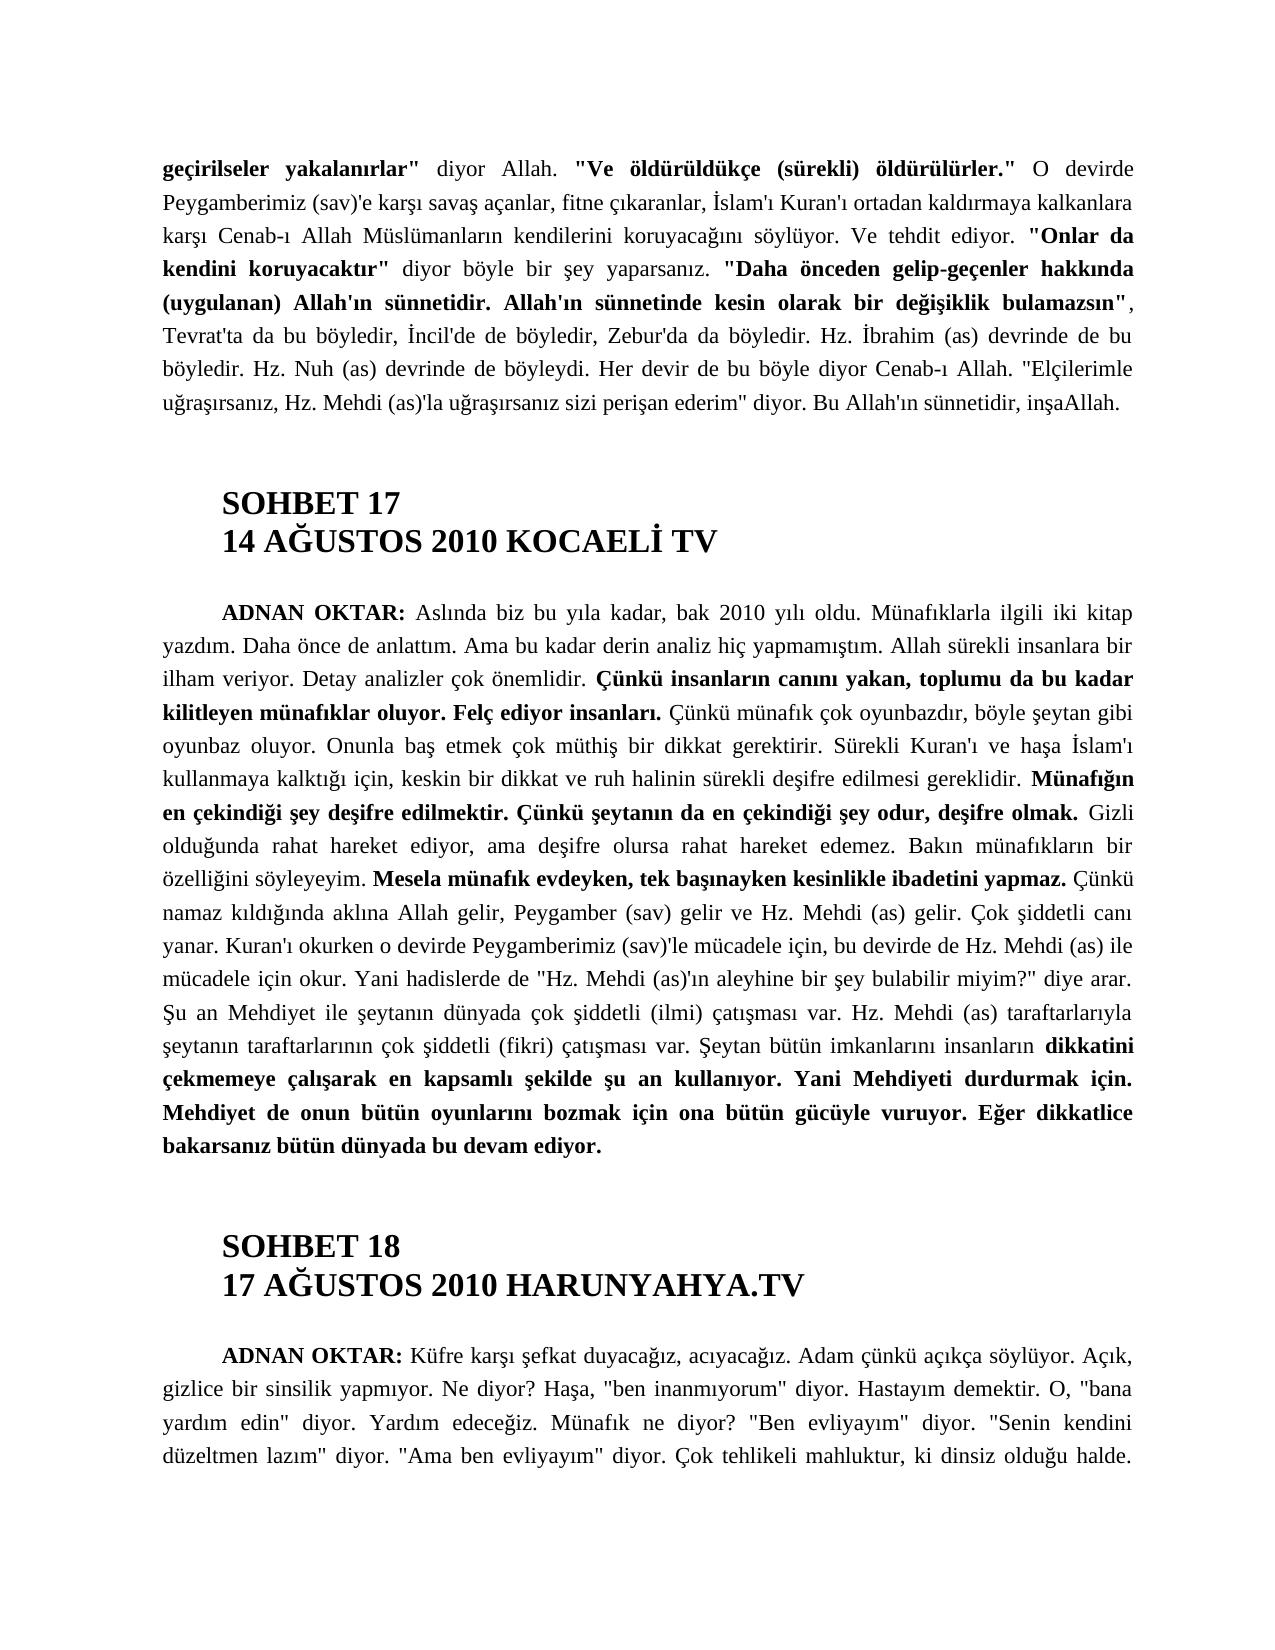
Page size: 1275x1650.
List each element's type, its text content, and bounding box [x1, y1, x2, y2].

text ADNAN OKTAR: Aslında biz bu yıla kadar, bak 2010 yılı oldu. Münafıklarla ilgili iki kitap yazdım. Daha önce de anlattım. Ama bu kadar derin analiz hiç yapmamıştım. Allah sürekli insanlara bir ilham veriyor. Detay analizler çok önemlidir. Çünkü insanların canını yakan, toplumu da bu kadar kilitleyen münafıklar oluyor. Felç ediyor insanları. Çünkü münafık çok oyunbazdır, böyle şeytan gibi oyunbaz oluyor. Onunla baş etmek çok müthiş bir dikkat gerektirir. Sürekli Kuran'ı ve haşa İslam'ı kullanmaya kalktığı için, keskin bir dikkat ve ruh halinin sürekli deşifre edilmesi gereklidir. Münafığın en çekindiği şey deşifre edilmektir. Çünkü şeytanın da en çekindiği şey odur, deşifre olmak. Gizli olduğunda rahat hareket ediyor, ama deşifre olursa rahat hareket edemez. Bakın münafıkların bir özelliğini söyleyeyim. Mesela münafık evdeyken, tek başınayken kesinlikle ibadetini yapmaz. Çünkü namaz kıldığında aklına Allah gelir, Peygamber (sav) gelir ve Hz. Mehdi (as) gelir. Çok şiddetli canı yanar. Kuran'ı okurken o devirde Peygamberimiz (sav)'le mücadele için, bu devirde de Hz. Mehdi (as) ile mücadele için okur. Yani hadislerde de "Hz. Mehdi (as)'ın aleyhine bir şey bulabilir miyim?" diye arar. Şu an Mehdiyet ile şeytanın dünyada çok şiddetli (ilmi) çatışması var. Hz. Mehdi (as) taraftarlarıyla şeytanın taraftarlarının çok şiddetli (fikri) çatışması var. Şeytan bütün imkanlarını insanların dikkatini çekmemeye çalışarak en kapsamlı şekilde şu an kullanıyor. Yani Mehdiyeti durdurmak için. Mehdiyet de onun bütün oyunlarını bozmak için ona bütün gücüyle vuruyor. Eğer dikkatlice bakarsanız bütün dünyada bu devam ediyor. [162, 593, 1134, 1160]
subtitle SOHBET 18 [162, 1227, 1134, 1265]
subtitle 14 AĞUSTOS 2010 KOCAELİ TV [162, 522, 1134, 560]
text ADNAN OKTAR: Küfre karşı şefkat duyacağız, acıyacağız. Adam çünkü açıkça söylüyor. Açık, gizlice bir sinsilik yapmıyor. Ne diyor? Haşa, "ben inanmıyorum" diyor. Hastayım demektir. O, "bana yardım edin" diyor. Yardım edeceğiz. Münafık ne diyor? "Ben evliyayım" diyor. "Senin kendini düzeltmen lazım" diyor. "Ama ben evliyayım" diyor. Çok tehlikeli mahluktur, ki dinsiz olduğu halde. [162, 1337, 1134, 1470]
subtitle 17 AĞUSTOS 2010 HARUNYAHYA.TV [162, 1265, 1134, 1303]
text geçirilseler yakalanırlar" diyor Allah. "Ve öldürüldükçe (sürekli) öldürülürler." O devirde Peygamberimiz (sav)'e karşı savaş açanlar, fitne çıkaranlar, İslam'ı Kuran'ı ortadan kaldırmaya kalkanlara karşı Cenab-ı Allah Müslümanların kendilerini koruyacağını söylüyor. Ve tehdit ediyor. "Onlar da kendini koruyacaktır" diyor böyle bir şey yaparsanız. "Daha önceden gelip-geçenler hakkında (uygulanan) Allah'ın sünnetidir. Allah'ın sünnetinde kesin olarak bir değişiklik bulamazsın", Tevrat'ta da bu böyledir, İncil'de de böyledir, Zebur'da da böyledir. Hz. İbrahim (as) devrinde de bu böyledir. Hz. Nuh (as) devrinde de böyleydi. Her devir de bu böyle diyor Cenab-ı Allah. "Elçilerimle uğraşırsanız, Hz. Mehdi (as)'la uğraşırsanız sizi perişan ederim" diyor. Bu Allah'ın sünnetidir, inşaAllah. [162, 150, 1134, 417]
subtitle SOHBET 17 [162, 483, 1134, 522]
